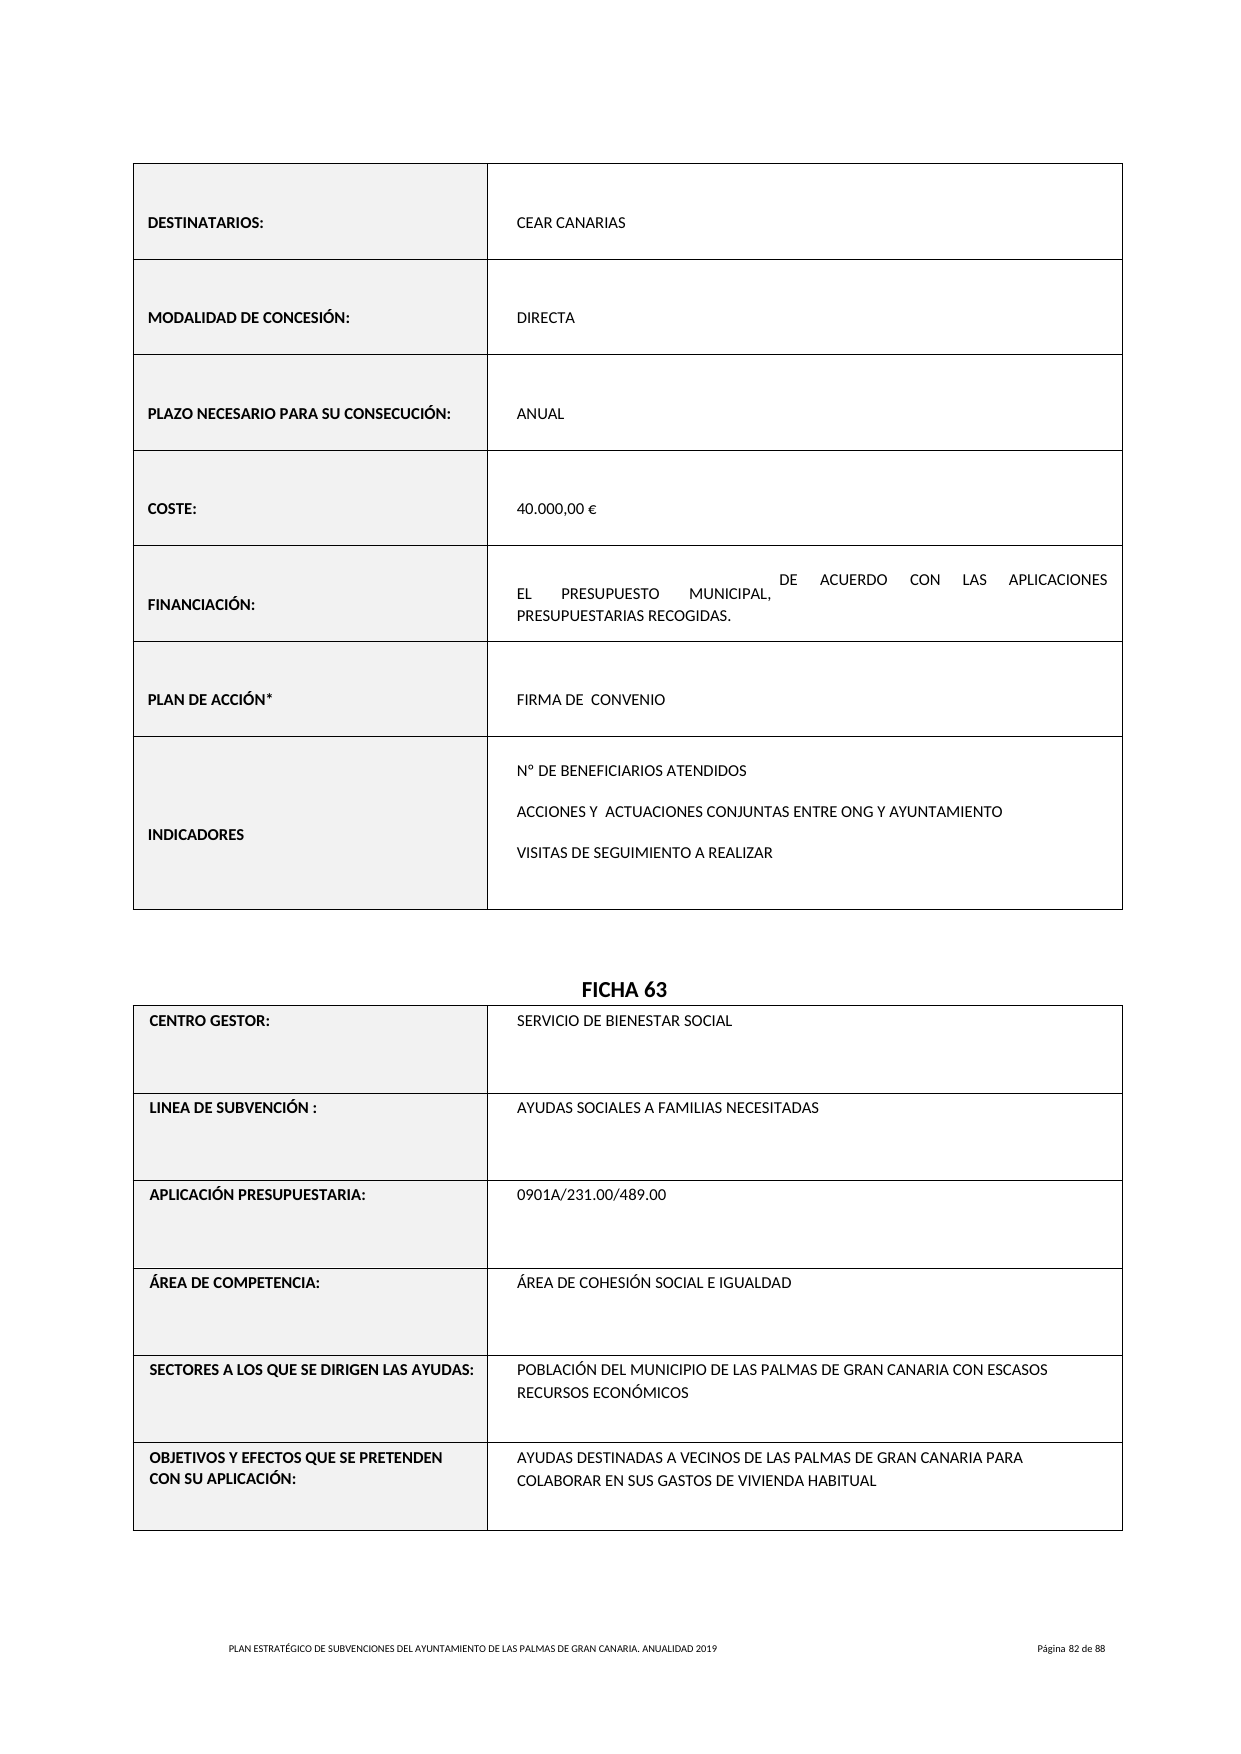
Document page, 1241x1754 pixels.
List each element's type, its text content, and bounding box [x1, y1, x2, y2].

table_cell 40.000,00 € [488, 451, 779, 545]
table_cell [963, 355, 1009, 450]
table_cell EL PRESUPUESTO MUNICIPAL, PRESUPUESTARIAS RECOGIDAS. [488, 546, 779, 641]
table_cell [820, 260, 910, 354]
table_cell [820, 355, 910, 450]
table_cell [1009, 642, 1122, 736]
table_cell DE [779, 546, 820, 641]
table_cell [779, 260, 820, 354]
table_cell Nº DE BENEFICIARIOS ATENDIDOS ACCIONES Y ACTUACIONES CONJUNTAS ENTRE ONG Y AYUNTAMIENTO VISITAS DE SEGUIMIENTO A REALIZAR [488, 737, 1122, 909]
table_cell [963, 642, 1009, 736]
table_cell ANUAL [488, 355, 779, 450]
table_cell [1009, 164, 1122, 259]
table_cell [910, 355, 962, 450]
table_cell [779, 355, 820, 450]
table_cell [1009, 260, 1122, 354]
table_cell [820, 642, 910, 736]
table_cell AYUDAS DESTINADAS A VECINOS DE LAS PALMAS DE GRAN CANARIA PARA COLABORAR EN SUS GASTOS DE VIVIENDA HABITUAL [488, 1443, 1122, 1530]
table_cell [910, 164, 962, 259]
table_cell DESTINATARIOS: [134, 164, 487, 259]
table_cell [779, 642, 820, 736]
table_header CENTRO GESTOR: [134, 1006, 487, 1093]
table_cell 0901A/231.00/489.00 [488, 1181, 1122, 1267]
table_cell APLICACIÓN PRESUPUESTARIA: [134, 1181, 487, 1267]
table_cell FIRMA DE CONVENIO [488, 642, 779, 736]
table_cell [963, 260, 1009, 354]
table_cell MODALIDAD DE CONCESIÓN: [134, 260, 487, 354]
table_cell SECTORES A LOS QUE SE DIRIGEN LAS AYUDAS: [134, 1356, 487, 1442]
table_cell [1009, 355, 1122, 450]
table_cell APLICACIONES [1009, 546, 1122, 641]
table_cell [820, 451, 910, 545]
table_cell LAS [963, 546, 1009, 641]
table_cell ÁREA DE COHESIÓN SOCIAL E IGUALDAD [488, 1269, 1122, 1355]
table_cell INDICADORES [134, 737, 487, 909]
table_cell OBJETIVOS Y EFECTOS QUE SE PRETENDEN CON SU APLICACIÓN: [134, 1443, 487, 1530]
table_cell [820, 164, 910, 259]
table_cell PLAZO NECESARIO PARA SU CONSECUCIÓN: [134, 355, 487, 450]
table_cell AYUDAS SOCIALES A FAMILIAS NECESITADAS [488, 1094, 1122, 1180]
table_cell [1009, 451, 1122, 545]
text FICHA 63 [134, 975, 672, 1003]
table_cell [910, 642, 962, 736]
table_cell ÁREA DE COMPETENCIA: [134, 1269, 487, 1355]
table_cell [910, 451, 962, 545]
table_cell [779, 451, 820, 545]
table_cell [963, 451, 1009, 545]
table_cell COSTE: [134, 451, 487, 545]
table_cell ACUERDO [820, 546, 910, 641]
table_cell POBLACIÓN DEL MUNICIPIO DE LAS PALMAS DE GRAN CANARIA CON ESCASOS RECURSOS ECONÓMICOS [488, 1356, 1122, 1442]
table_cell [779, 164, 820, 259]
table_cell FINANCIACIÓN: [134, 546, 487, 641]
table_cell [963, 164, 1009, 259]
table_cell [910, 260, 962, 354]
table_cell PLAN DE ACCIÓN* [134, 642, 487, 736]
table_cell CON [910, 546, 962, 641]
table_cell DIRECTA [488, 260, 779, 354]
table_cell CEAR CANARIAS [488, 164, 779, 259]
table_cell LINEA DE SUBVENCIÓN : [134, 1094, 487, 1180]
table_header SERVICIO DE BIENESTAR SOCIAL [488, 1006, 1122, 1093]
